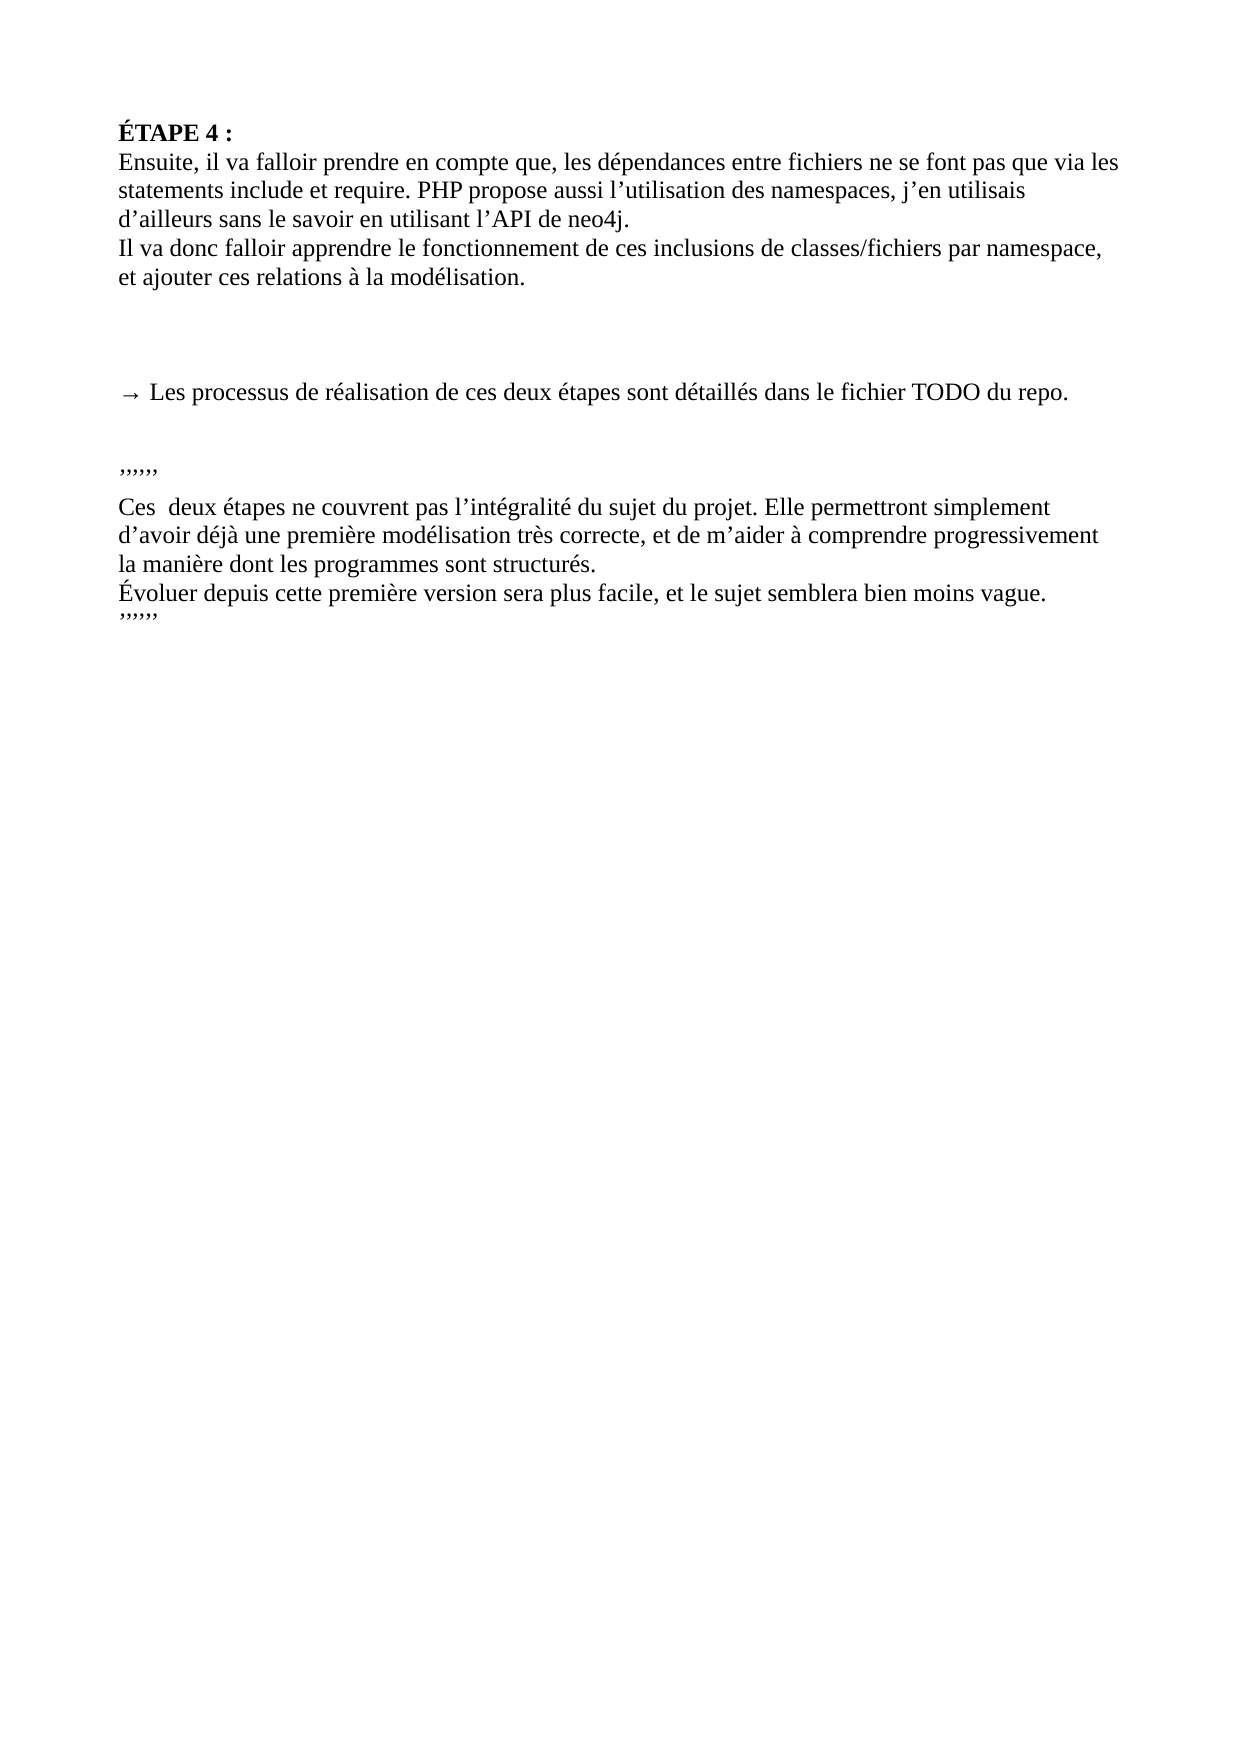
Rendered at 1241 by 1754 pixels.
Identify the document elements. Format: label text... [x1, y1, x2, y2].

text Ces deux étapes ne couvrent pas l’intégralité du sujet du projet. Elle permettront simplement d’avoir déjà une première modélisation très correcte, et de m’aider à comprendre progressivement la manière dont les programmes sont structurés. [118, 492, 1122, 578]
text Il va donc falloir apprendre le fonctionnement de ces inclusions de classes/fichiers par namespace, et ajouter ces relations à la modélisation. [118, 233, 1122, 291]
text Évoluer depuis cette première version sera plus facile, et le sujet semblera bien moins vague. [118, 578, 1122, 607]
text ’’’’’’ [118, 607, 1122, 636]
text Ensuite, il va falloir prendre en compte que, les dépendances entre fichiers ne se font pas que via les statements include et require. PHP propose aussi l’utilisation des namespaces, j’en utilisais d’ailleurs sans le savoir en utilisant l’API de neo4j. [118, 147, 1122, 233]
text ’’’’’’ [118, 463, 1122, 492]
text ÉTAPE 4 : [118, 118, 1122, 147]
text → Les processus de réalisation de ces deux étapes sont détaillés dans le fichier TODO du repo. [118, 377, 1122, 406]
